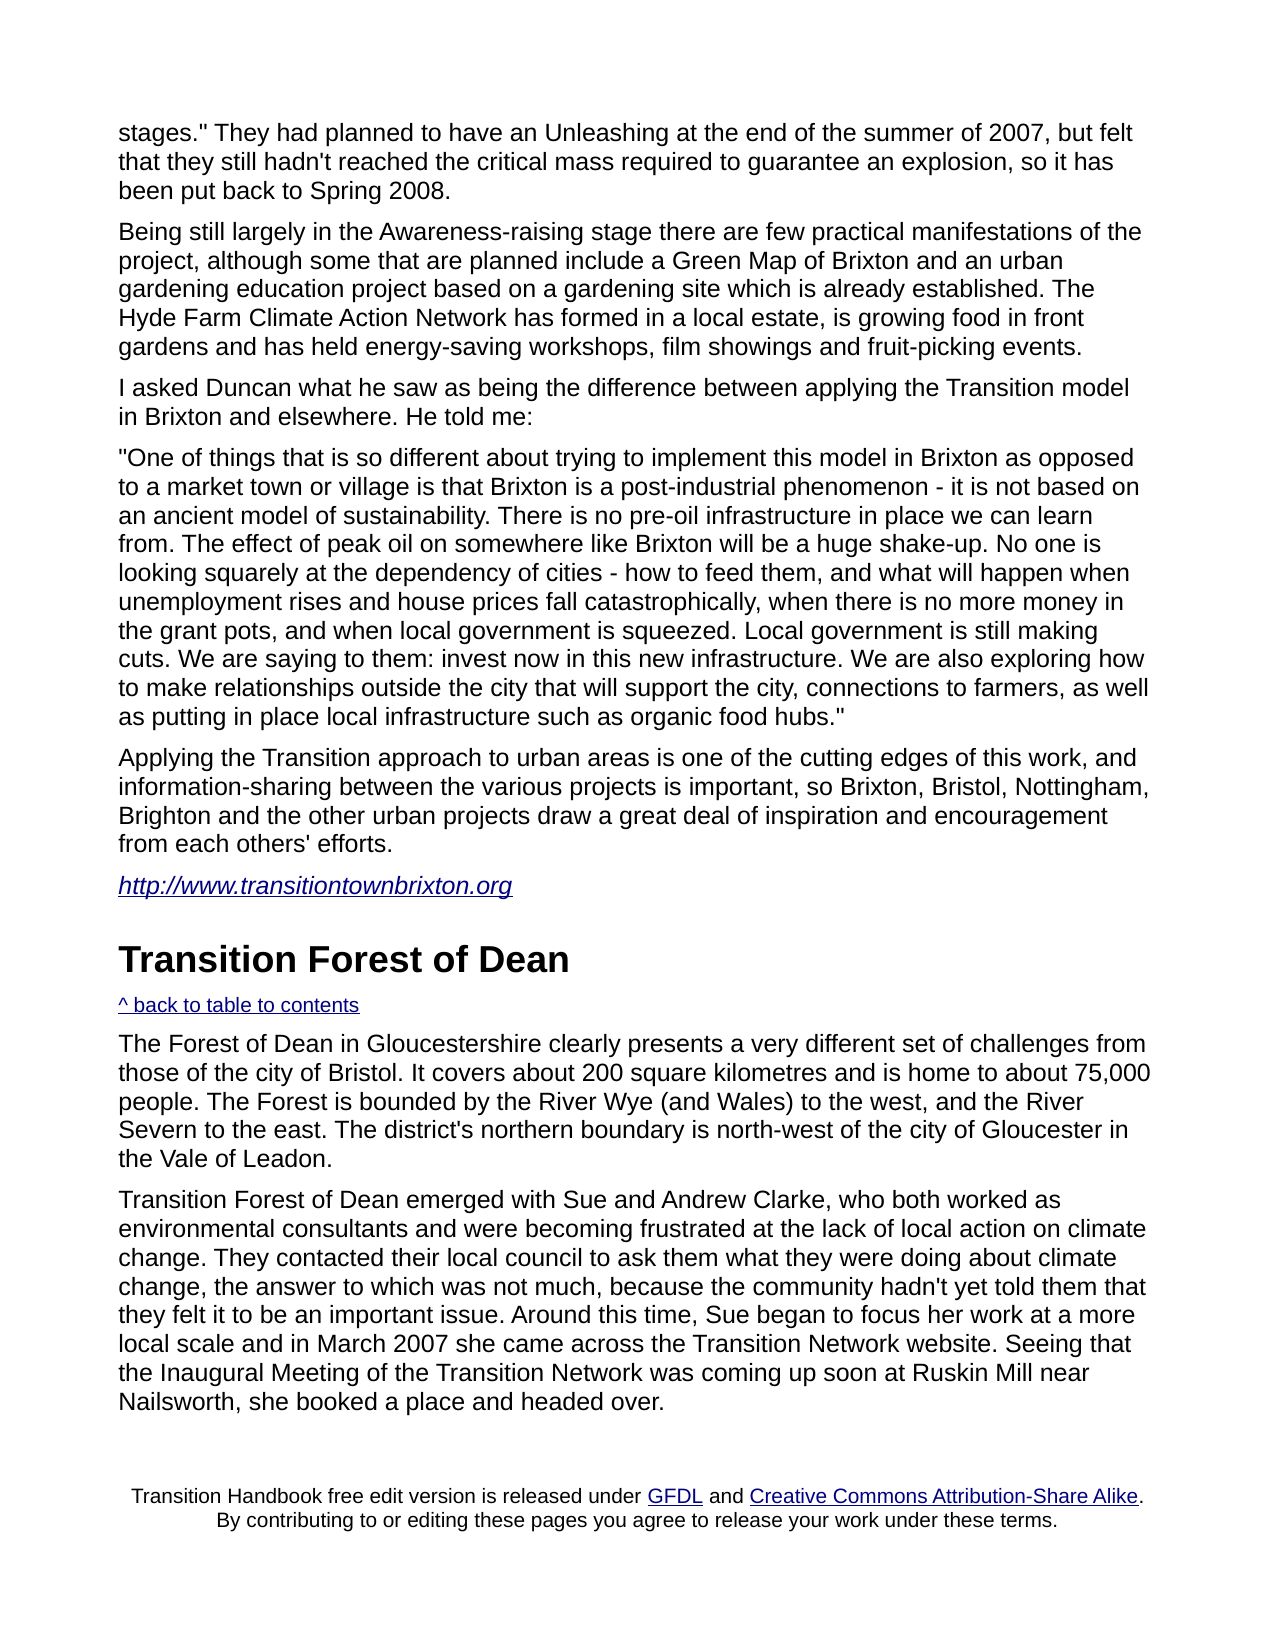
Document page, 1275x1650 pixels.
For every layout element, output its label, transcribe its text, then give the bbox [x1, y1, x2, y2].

text Transition Forest of Dean emerged with Sue and Andrew Clarke, who both worked as environmental consultants and were becoming frustrated at the lack of local action on climate change. They contacted their local council to ask them what they were doing about climate change, the answer to which was not much, because the community hadn't yet told them that they felt it to be an important issue. Around this time, Sue began to focus her work at a more local scale and in March 2007 she came across the Transition Network website. Seeing that the Inaugural Meeting of the Transition Network was coming up soon at Ruskin Mill near Nailsworth, she booked a place and headed over. [118, 1185, 1157, 1415]
text I asked Duncan what he saw as being the difference between applying the Transition model in Brixton and elsewhere. He told me: [118, 373, 1157, 431]
text stages." They had planned to have an Unleashing at the end of the summer of 2007, but felt that they still hadn't reached the critical mass required to guarantee an explosion, so it has been put back to Spring 2008. [118, 118, 1157, 204]
text ^ back to table to contents [118, 992, 1157, 1016]
subtitle Transition Forest of Dean [118, 937, 1157, 980]
text Being still largely in the Awareness-raising stage there are few practical manifestations of the project, although some that are planned include a Green Map of Brixton and an urban gardening education project based on a gardening site which is already established. The Hyde Farm Climate Action Network has formed in a local estate, is growing food in front gardens and has held energy-saving workshops, film showings and fruit-picking events. [118, 217, 1157, 361]
text http://www.transitiontownbrixton.org [118, 871, 1157, 899]
text The Forest of Dean in Gloucestershire clearly presents a very different set of challenges from those of the city of Bristol. It covers about 200 square kilometres and is home to about 75,000 people. The Forest is bounded by the River Wye (and Wales) to the west, and the River Severn to the east. The district's northern boundary is north-west of the city of Gloucester in the Vale of Leadon. [118, 1029, 1157, 1173]
text "One of things that is so different about trying to implement this model in Brixton as opposed to a market town or village is that Brixton is a post-industrial phenomenon - it is not based on an ancient model of sustainability. There is no pre-oil infrastructure in place we can learn from. The effect of peak oil on somewhere like Brixton will be a huge shake-up. No one is looking squarely at the dependency of cities - how to feed them, and what will happen when unemployment rises and house prices fall catastrophically, when there is no more money in the grant pots, and when local government is squeezed. Local government is still making cuts. We are saying to them: invest now in this new infrastructure. We are also exploring how to make relationships outside the city that will support the city, connections to farmers, as well as putting in place local infrastructure such as organic food hubs." [118, 443, 1157, 731]
text Applying the Transition approach to urban areas is one of the cutting edges of this work, and information-sharing between the various projects is important, so Brixton, Bristol, Nottingham, Brighton and the other urban projects draw a great deal of inspiration and encouragement from each others' efforts. [118, 743, 1157, 858]
